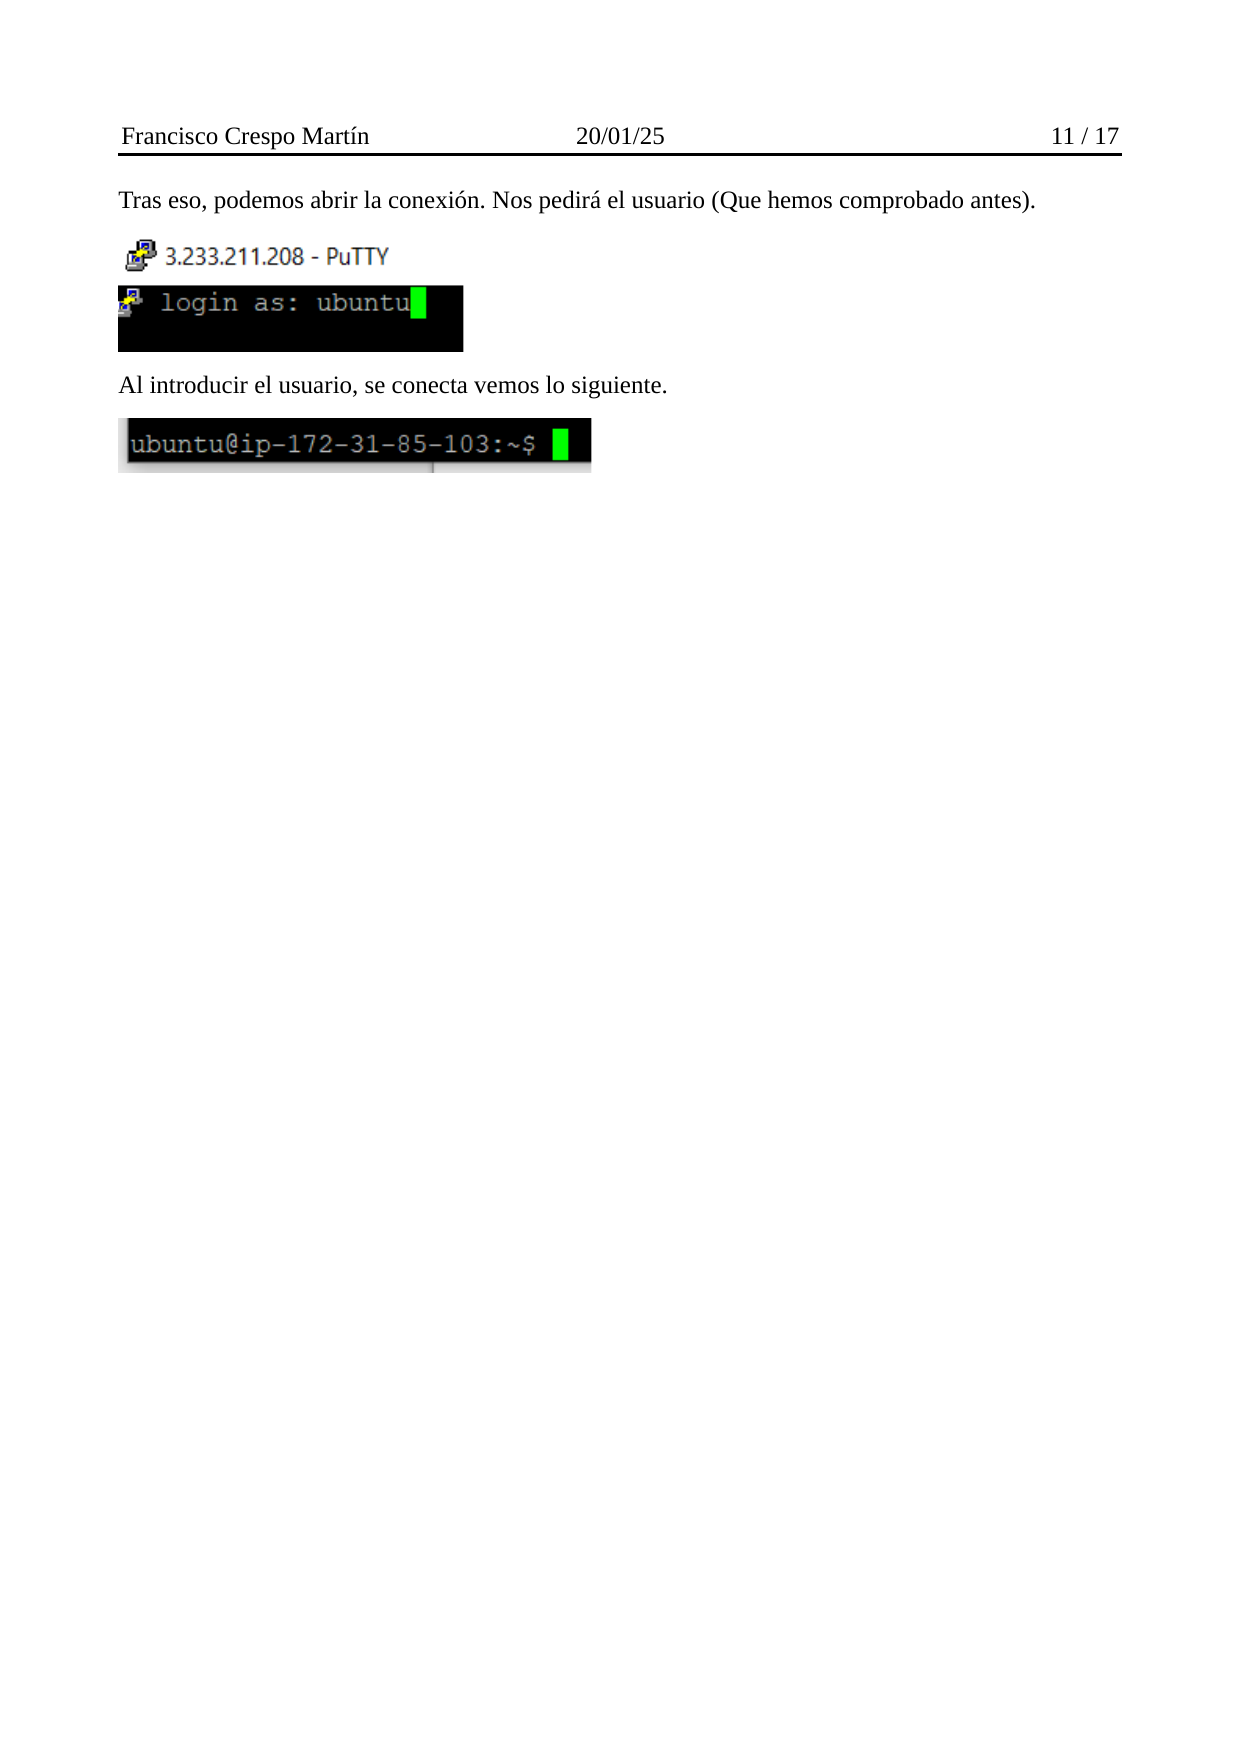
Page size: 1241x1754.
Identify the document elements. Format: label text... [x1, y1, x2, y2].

text Tras eso, podemos abrir la conexión. Nos pedirá el usuario (Que hemos comprobado antes). [118, 185, 1122, 214]
picture [118, 418, 592, 473]
text Al introducir el usuario, se conecta vemos lo siguiente. [118, 371, 1122, 399]
picture [118, 232, 464, 352]
